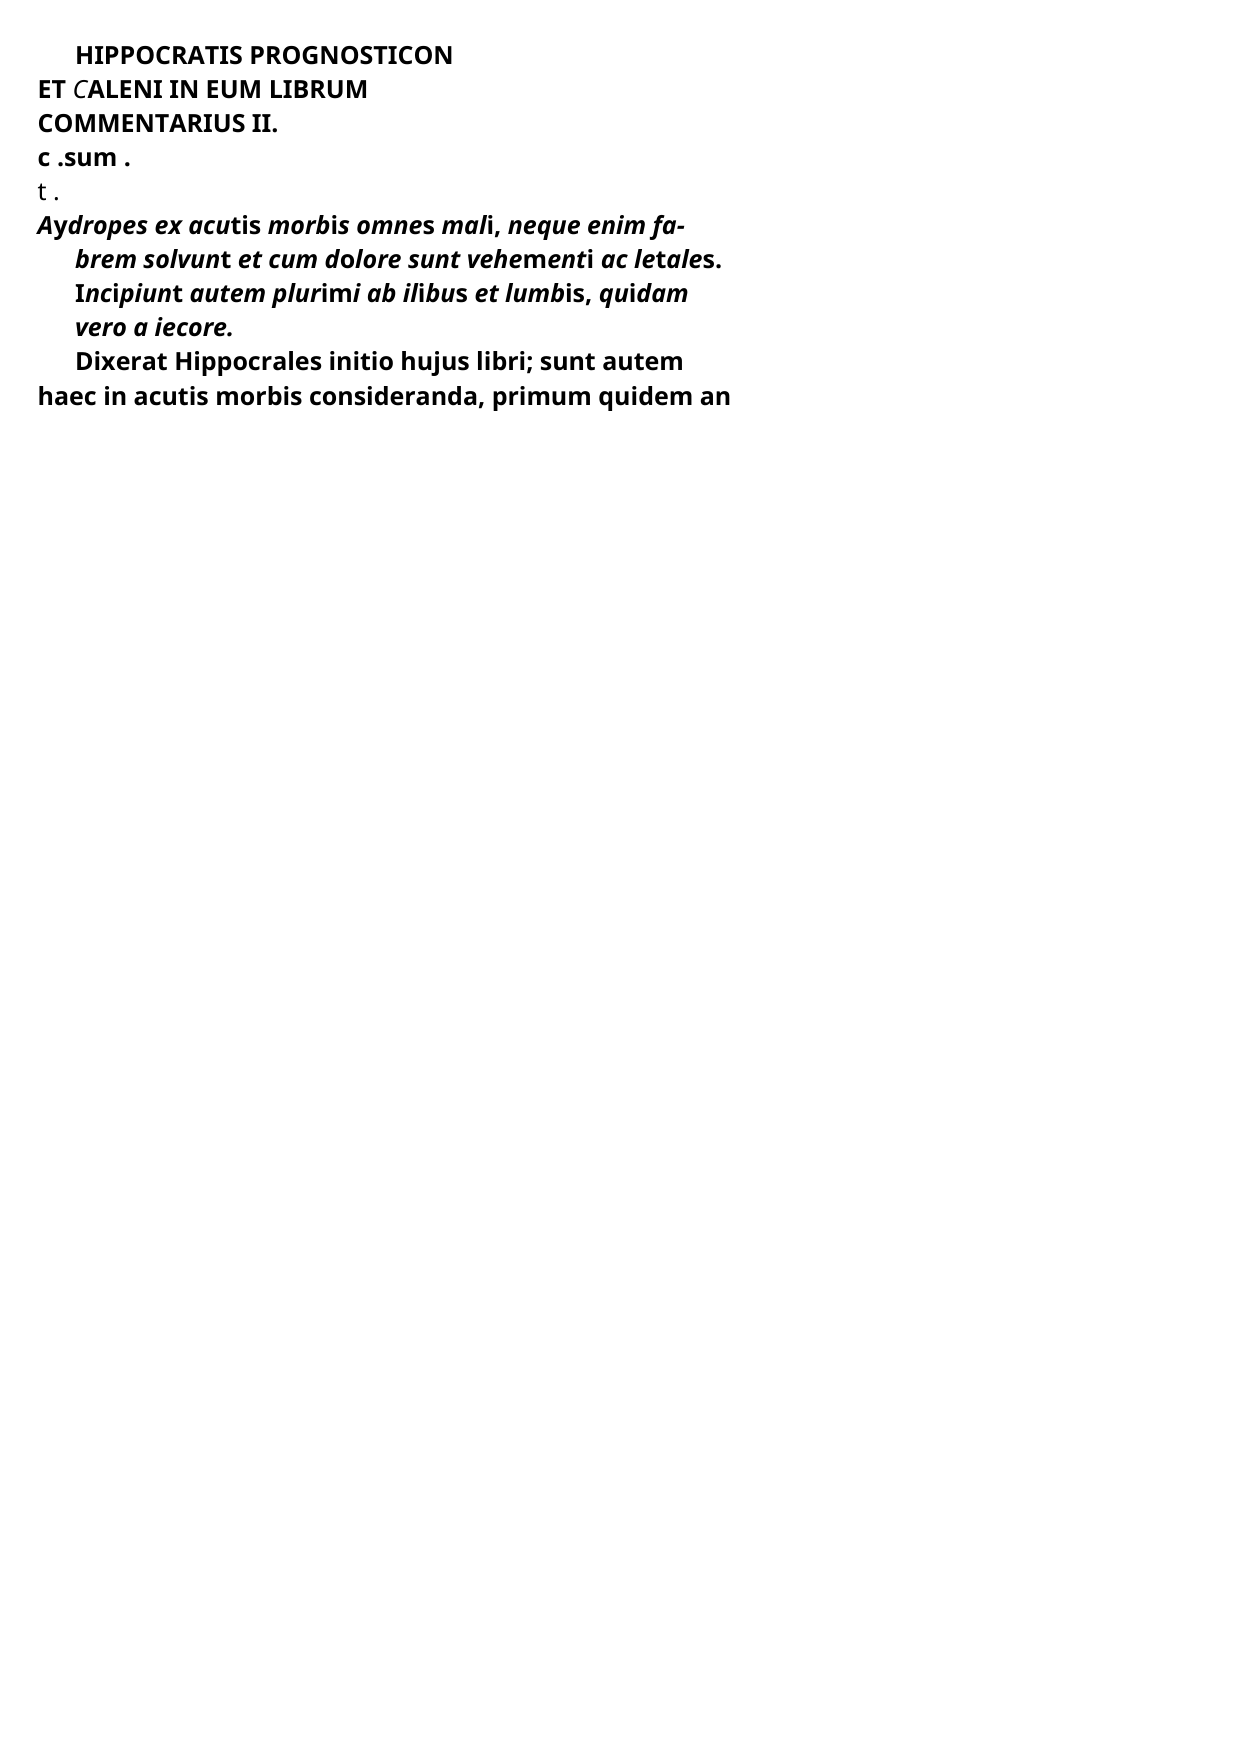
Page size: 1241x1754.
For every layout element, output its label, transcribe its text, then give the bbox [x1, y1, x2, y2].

text t . [37, 174, 1203, 208]
text Aydropes ex acutis morbis omnes mali, neque enim fa- brem solvunt et cum dolore sunt vehementi ac letales. Incipiunt autem plurimi ab ilibus et lumbis, quidam vero a iecore. [37, 208, 1203, 344]
text HIPPOCRATIS PROGNOSTICON ET CALENI IN EUM LIBRUM COMMENTARIUS II. c .sum . [37, 37, 1203, 174]
text Dixerat Hippocrales initio hujus libri; sunt autem haec in acutis morbis consideranda, primum quidem an [37, 344, 1203, 412]
